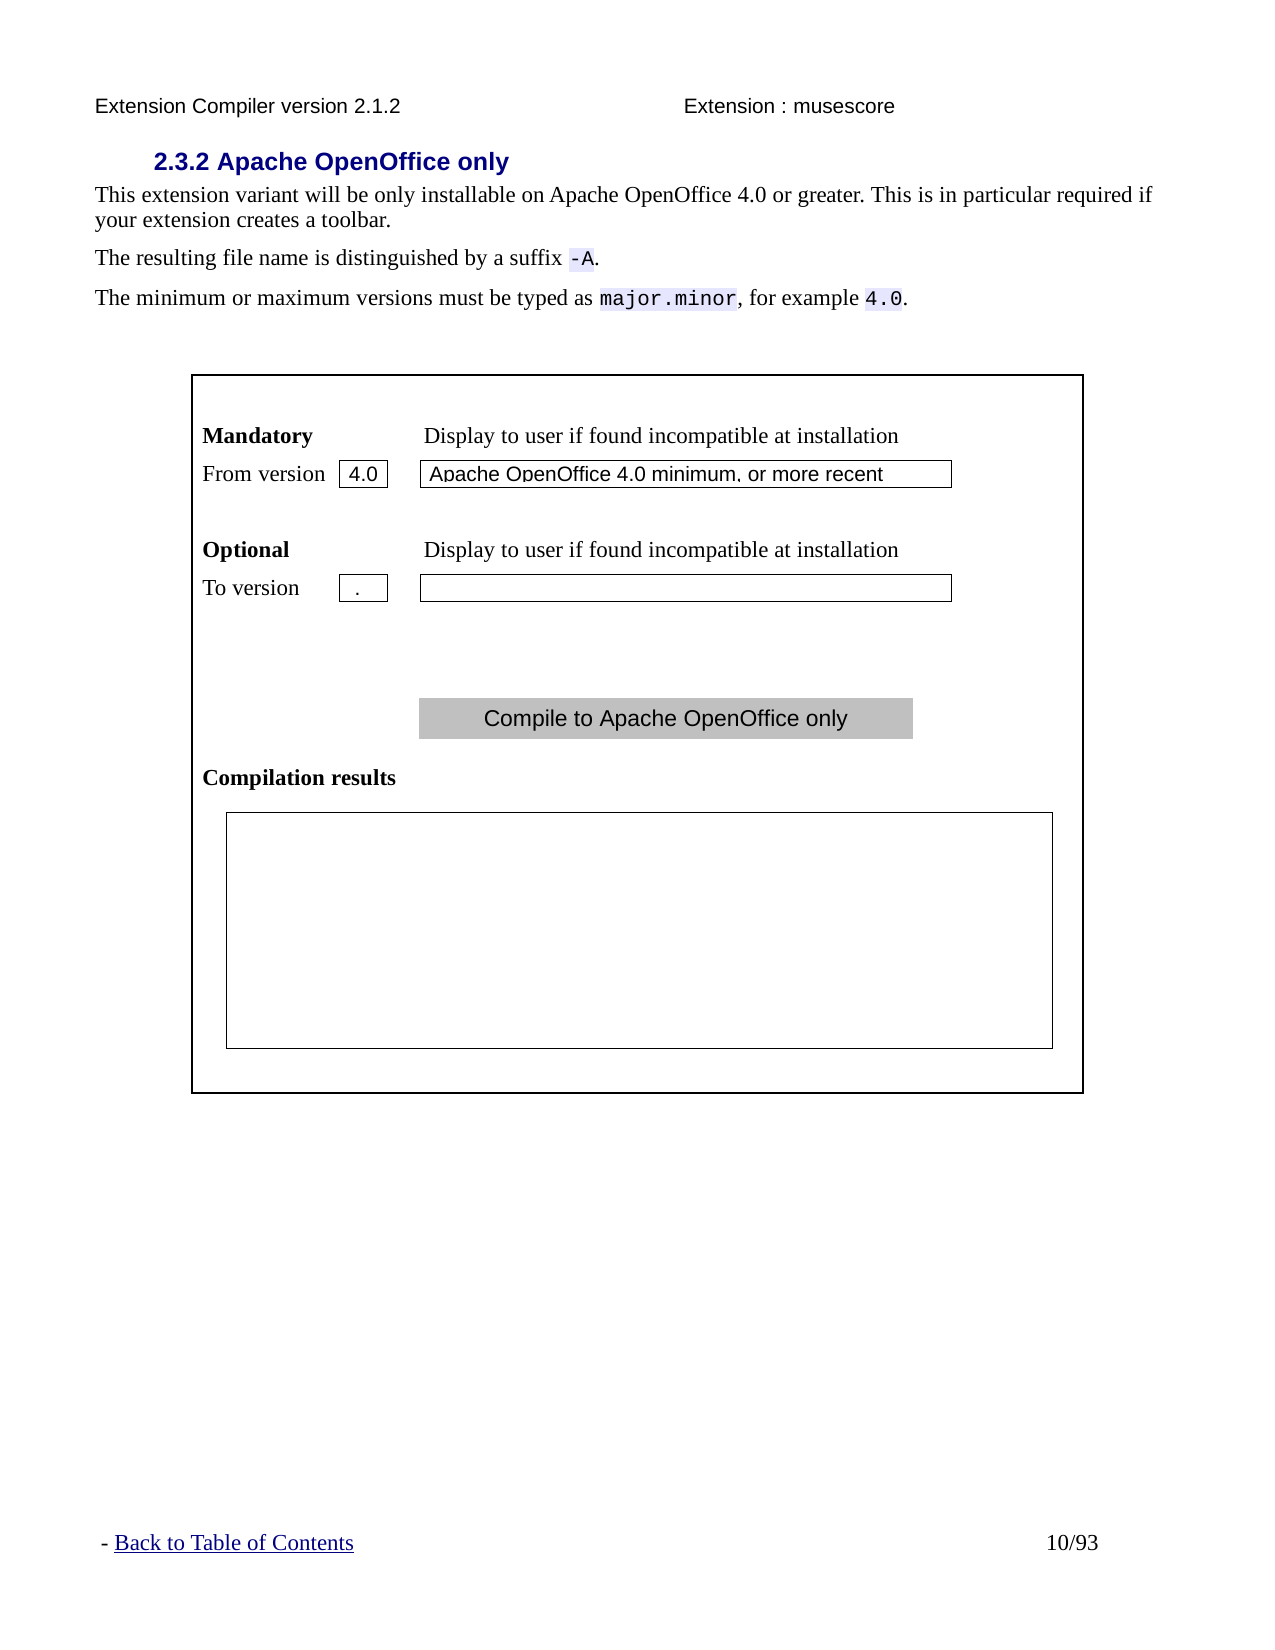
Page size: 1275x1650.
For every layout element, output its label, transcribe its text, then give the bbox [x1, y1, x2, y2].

text [952, 575, 1073, 600]
text The minimum or maximum versions must be typed as major.minor, for example 4.0. [94, 284, 1181, 311]
text To version [202, 575, 339, 600]
text From version [202, 461, 339, 486]
text [388, 461, 420, 486]
text This extension variant will be only installable on Apache OpenOffice 4.0 or greater. This is in particular required if your extension creates a toolbar. [94, 181, 1181, 232]
text [388, 575, 420, 600]
text The resulting file name is distinguished by a suffix -A. [94, 245, 1181, 272]
text Mandatory Display to user if found incompatible at installation [202, 423, 1073, 448]
subtitle Apache OpenOffice only [153, 147, 1181, 176]
text [952, 461, 1073, 486]
text Optional Display to user if found incompatible at installation [202, 537, 1073, 562]
text Compilation results [202, 765, 1073, 791]
